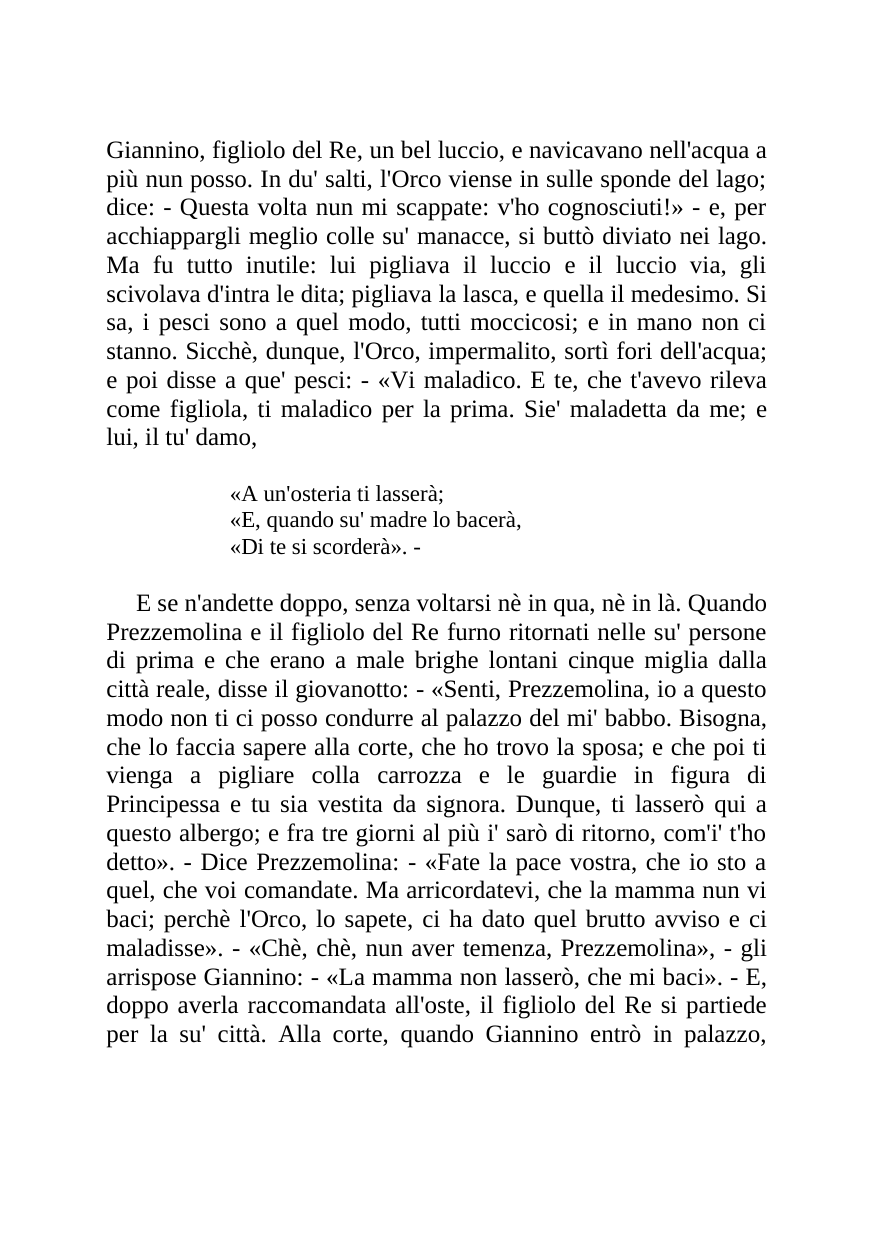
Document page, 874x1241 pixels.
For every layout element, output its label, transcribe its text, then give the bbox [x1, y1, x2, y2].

text «E, quando su' madre lo bacerà, [200, 506, 768, 533]
text Giannino, figliolo del Re, un bel luccio, e navicavano nell'acqua a più nun posso. In du' salti, l'Orco viense in sulle sponde del lago; dice: - Questa volta nun mi scappate: v'ho cognosciuti!» - e, per acchiappargli meglio colle su' manacce, si buttò diviato nei lago. Ma fu tutto inutile: lui pigliava il luccio e il luccio via, gli scivolava d'intra le dita; pigliava la lasca, e quella il medesimo. Si sa, i pesci sono a quel modo, tutti moccicosi; e in mano non ci stanno. Sicchè, dunque, l'Orco, impermalito, sortì fori dell'acqua; e poi disse a que' pesci: - «Vi maladico. E te, che t'avevo rileva come figliola, ti maladico per la prima. Sie' maladetta da me; e lui, il tu' damo, [106, 135, 768, 451]
text E se n'andette doppo, senza voltarsi nè in qua, nè in là. Quando Prezzemolina e il figliolo del Re furno ritornati nelle su' persone di prima e che erano a male brighe lontani cinque miglia dalla città reale, disse il giovanotto: - «Senti, Prezzemolina, io a questo modo non ti ci posso condurre al palazzo del mi' babbo. Bisogna, che lo faccia sapere alla corte, che ho trovo la sposa; e che poi ti vienga a pigliare colla carrozza e le guardie in figura di Principessa e tu sia vestita da signora. Dunque, ti lasserò qui a questo albergo; e fra tre giorni al più i' sarò di ritorno, com'i' t'ho detto». - Dice Prezzemolina: - «Fate la pace vostra, che io sto a quel, che voi comandate. Ma arricordatevi, che la mamma nun vi baci; perchè l'Orco, lo sapete, ci ha dato quel brutto avviso e ci maladisse». - «Chè, chè, nun aver temenza, Prezzemolina», - gli arrispose Giannino: - «La mamma non lasserò, che mi baci». - E, doppo averla raccomandata all'oste, il figliolo del Re si partiede per la su' città. Alla corte, quando Giannino entrò in palazzo, [106, 588, 768, 1048]
text «Di te si scorderà». - [200, 533, 768, 559]
text «A un'osteria ti lasserà; [200, 480, 768, 506]
